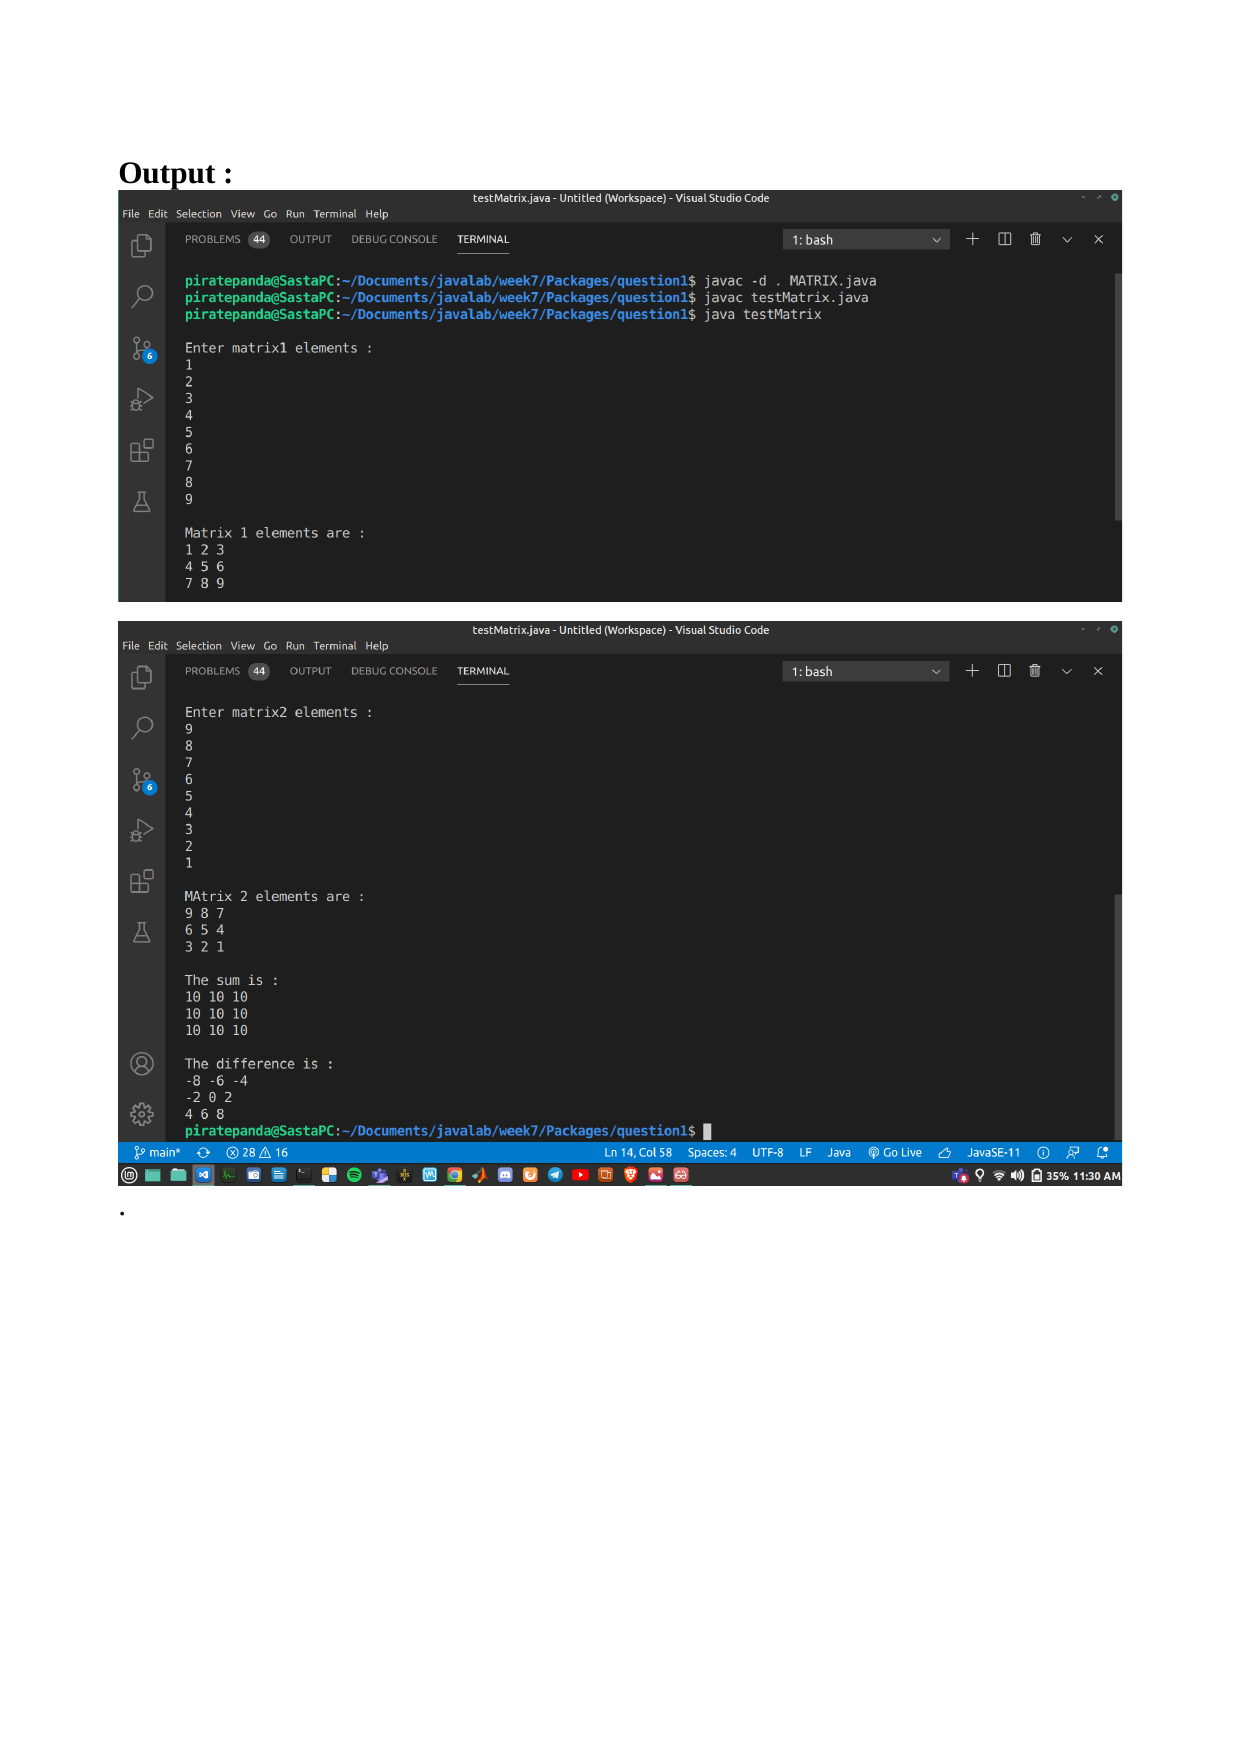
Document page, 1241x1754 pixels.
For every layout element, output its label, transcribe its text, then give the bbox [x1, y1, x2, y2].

text . [118, 1186, 1122, 1222]
text [118, 602, 1122, 621]
text Output : [118, 154, 1122, 190]
picture [118, 621, 1123, 1186]
picture [118, 190, 1123, 602]
